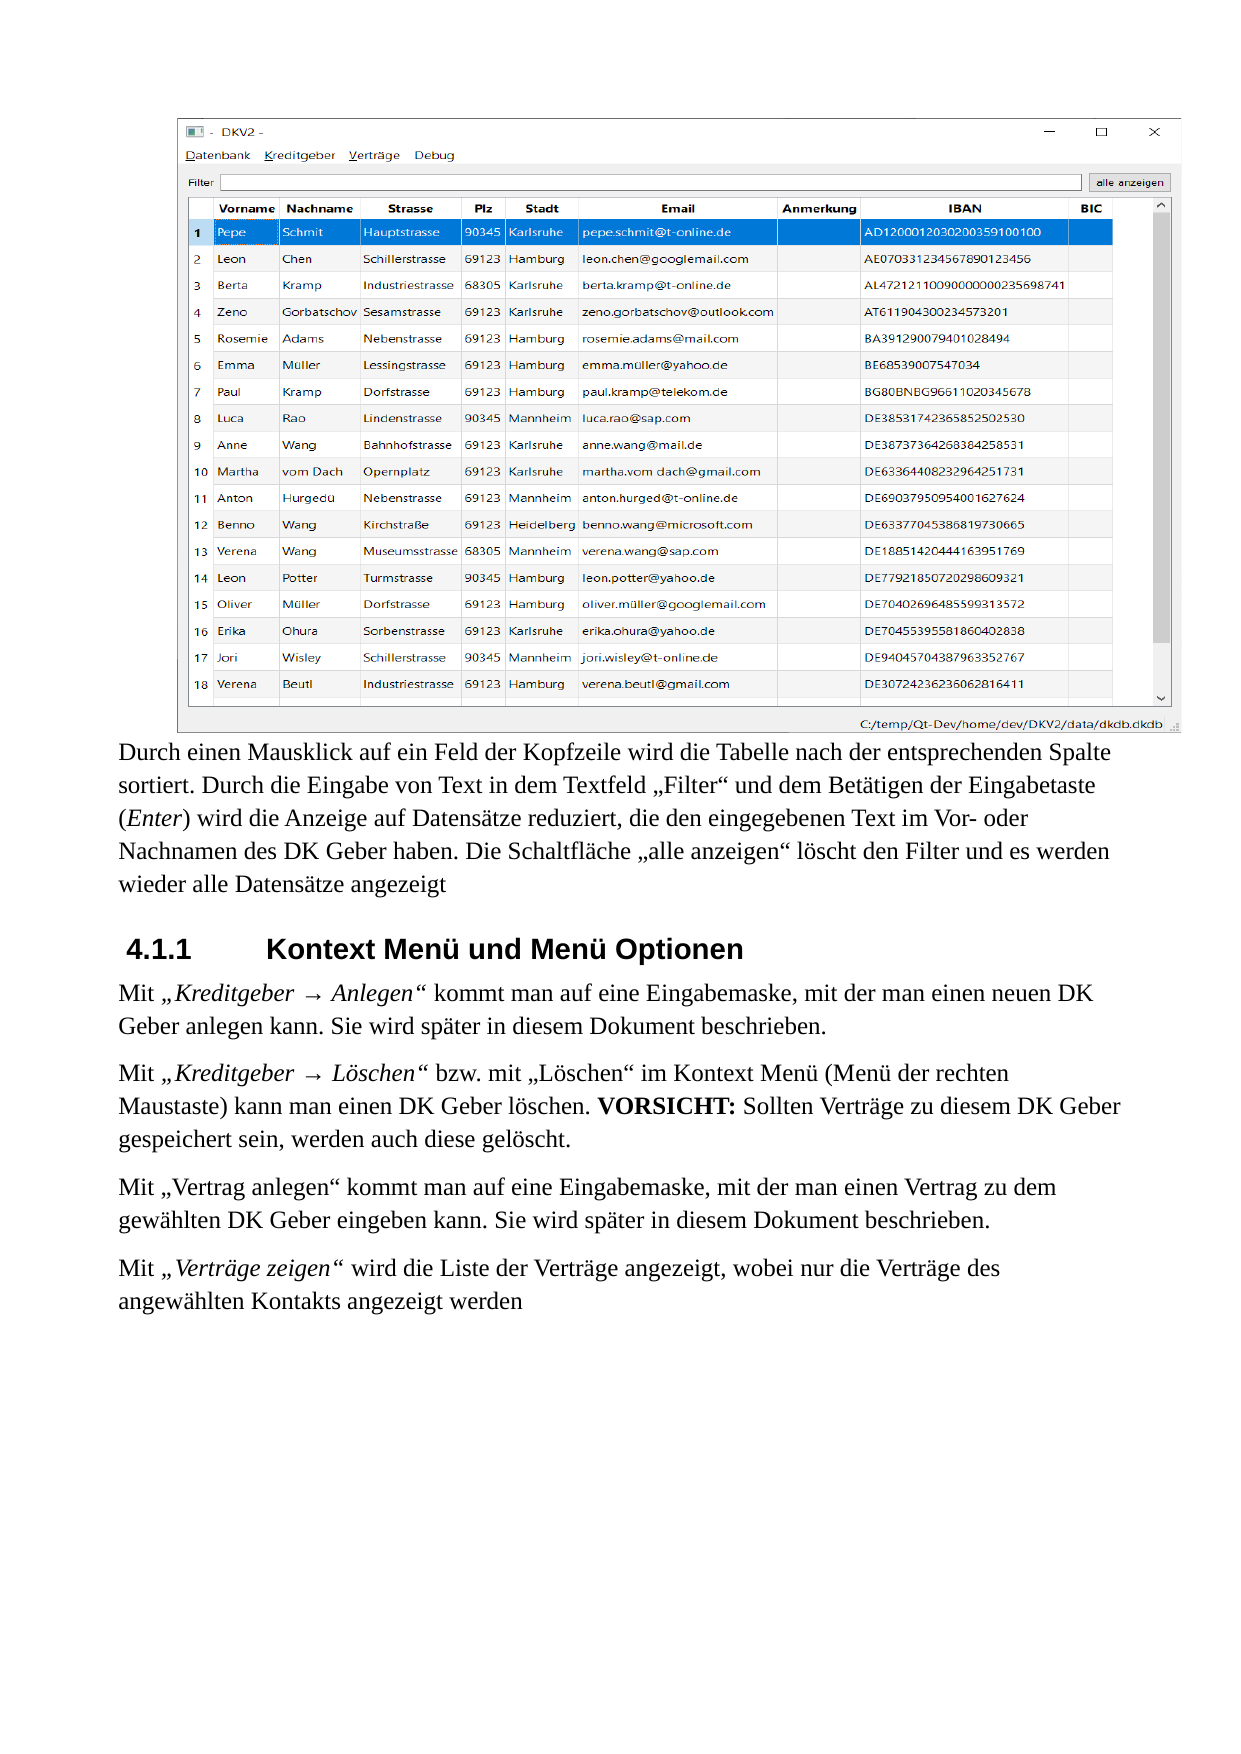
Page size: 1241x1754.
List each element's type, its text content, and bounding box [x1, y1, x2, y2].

text Mit „Verträge zeigen“ wird die Liste der Verträge angezeigt, wobei nur die Verträge des angewählten Kontakts angezeigt werden [118, 1253, 1122, 1314]
picture [177, 118, 1182, 733]
subtitle Kontext Menü und Menü Optionen [118, 932, 1122, 965]
text Durch einen Mausklick auf ein Feld der Kopfzeile wird die Tabelle nach der entsprechenden Spalte sortiert. Durch die Eingabe von Text in dem Textfeld „Filter“ und dem Betätigen der Eingabetaste (Enter) wird die Anzeige auf Datensätze reduziert, die den eingegebenen Text im Vor- oder Nachnamen des DK Geber haben. Die Schaltfläche „alle anzeigen“ löscht den Filter und es werden wieder alle Datensätze angezeigt [118, 733, 1122, 898]
text Mit „Vertrag anlegen“ kommt man auf eine Eingabemaske, mit der man einen Vertrag zu dem gewählten DK Geber eingeben kann. Sie wird später in diesem Dokument beschrieben. [118, 1172, 1122, 1234]
text Mit „Kreditgeber → Löschen“ bzw. mit „Löschen“ im Kontext Menü (Menü der rechten Maustaste) kann man einen DK Geber löschen. VORSICHT: Sollten Verträge zu diesem DK Geber gespeichert sein, werden auch diese gelöscht. [118, 1058, 1122, 1153]
text Mit „Kreditgeber → Anlegen“ kommt man auf eine Eingabemaske, mit der man einen neuen DK Geber anlegen kann. Sie wird später in diesem Dokument beschrieben. [118, 978, 1122, 1039]
